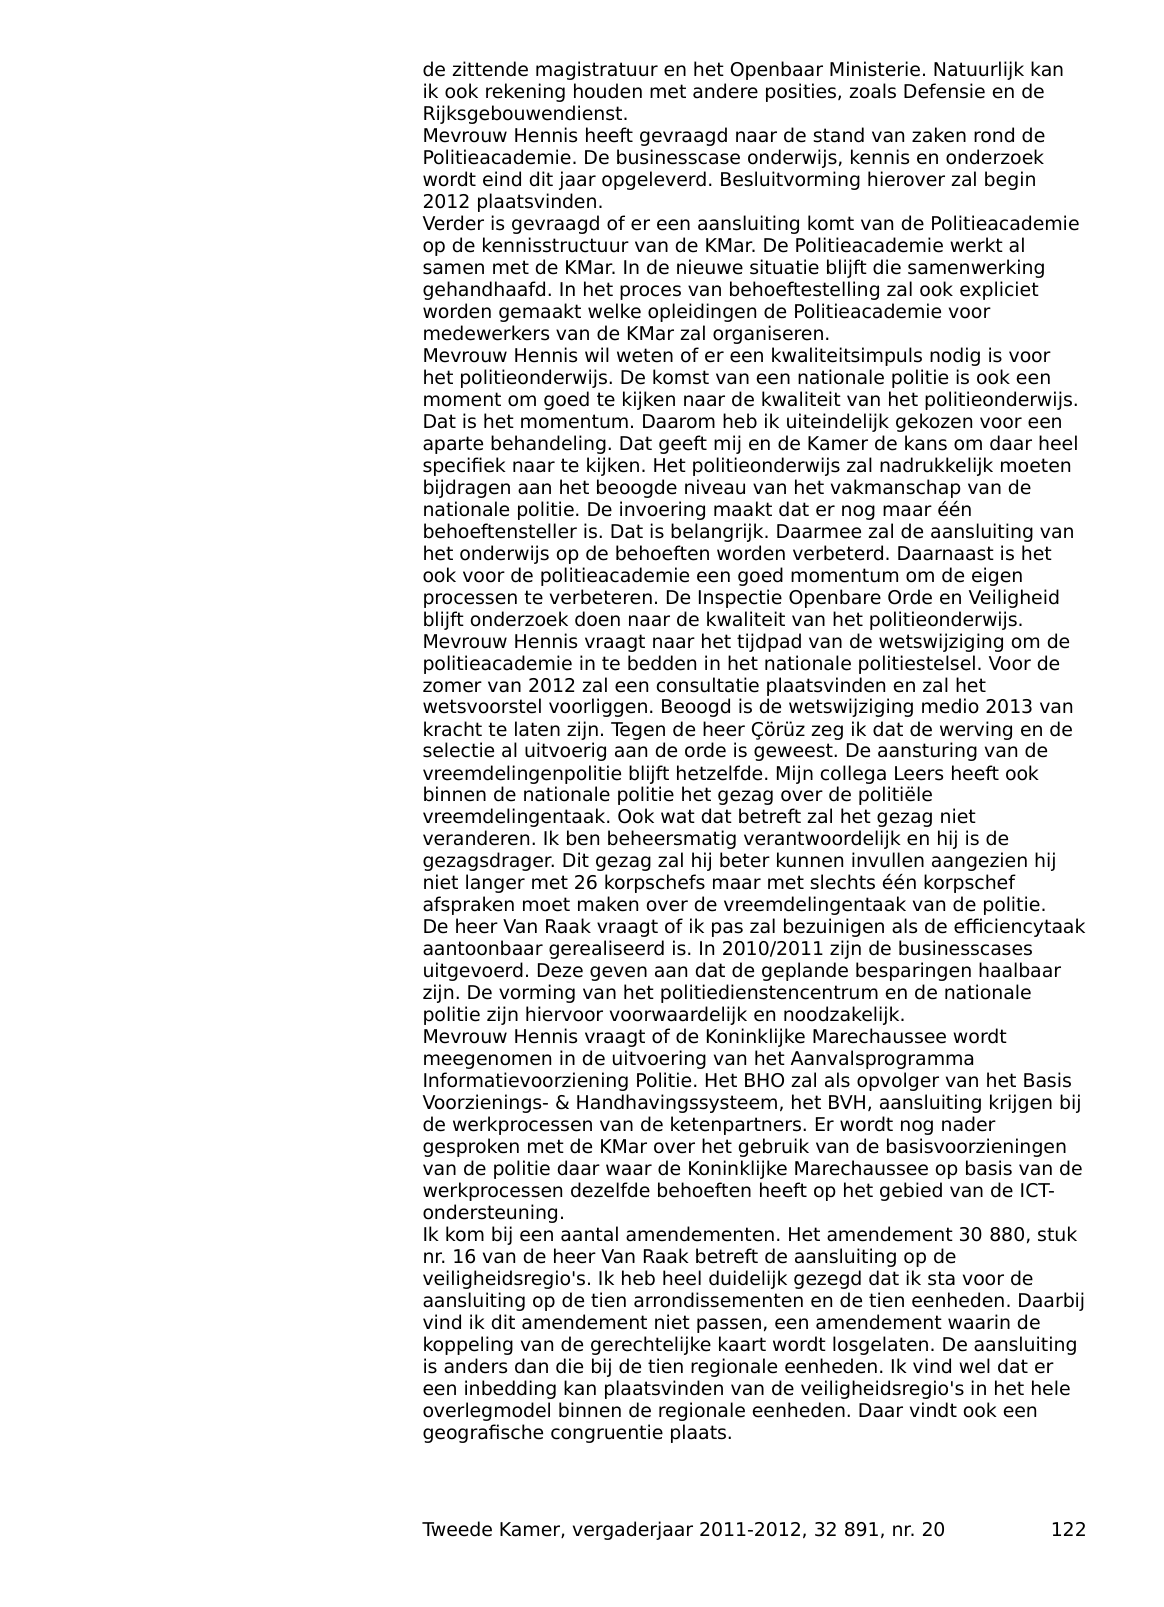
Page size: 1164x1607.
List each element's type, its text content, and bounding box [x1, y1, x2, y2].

text Mevrouw Hennis heeft gevraagd naar de stand van zaken rond de Politieacademie. De businesscase onderwijs, kennis en onderzoek wordt eind dit jaar opgeleverd. Besluitvorming hierover zal begin 2012 plaatsvinden. [422, 125, 1087, 213]
text Ik kom bij een aantal amendementen. Het amendement 30 880, stuk nr. 16 van de heer Van Raak betreft de aansluiting op de veiligheidsregio's. Ik heb heel duidelijk gezegd dat ik sta voor de aansluiting op de tien arrondissementen en de tien eenheden. Daarbij vind ik dit amendement niet passen, een amendement waarin de koppeling van de gerechtelijke kaart wordt losgelaten. De aansluiting is anders dan die bij de tien regionale eenheden. Ik vind wel dat er een inbedding kan plaatsvinden van de veiligheidsregio's in het hele overlegmodel binnen de regionale eenheden. Daar vindt ook een geografische congruentie plaats. [422, 1224, 1087, 1444]
text de zittende magistratuur en het Openbaar Ministerie. Natuurlijk kan ik ook rekening houden met andere posities, zoals Defensie en de Rijksgebouwendienst. [422, 59, 1087, 125]
text Mevrouw Hennis wil weten of er een kwaliteitsimpuls nodig is voor het politieonderwijs. De komst van een nationale politie is ook een moment om goed te kijken naar de kwaliteit van het politieonderwijs. Dat is het momentum. Daarom heb ik uiteindelijk gekozen voor een aparte behandeling. Dat geeft mij en de Kamer de kans om daar heel specifiek naar te kijken. Het politieonderwijs zal nadrukkelijk moeten bijdragen aan het beoogde niveau van het vakmanschap van de nationale politie. De invoering maakt dat er nog maar één behoeftensteller is. Dat is belangrijk. Daarmee zal de aansluiting van het onderwijs op de behoeften worden verbeterd. Daarnaast is het ook voor de politieacademie een goed momentum om de eigen processen te verbeteren. De Inspectie Openbare Orde en Veiligheid blijft onderzoek doen naar de kwaliteit van het politieonderwijs. [422, 345, 1087, 631]
text Mevrouw Hennis vraagt naar het tijdpad van de wetswijziging om de politieacademie in te bedden in het nationale politiestelsel. Voor de zomer van 2012 zal een consultatie plaatsvinden en zal het wetsvoorstel voorliggen. Beoogd is de wetswijziging medio 2013 van kracht te laten zijn. Tegen de heer Çörüz zeg ik dat de werving en de selectie al uitvoerig aan de orde is geweest. De aansturing van de vreemdelingenpolitie blijft hetzelfde. Mijn collega Leers heeft ook binnen de nationale politie het gezag over de politiële vreemdelingentaak. Ook wat dat betreft zal het gezag niet veranderen. Ik ben beheersmatig verantwoordelijk en hij is de gezagsdrager. Dit gezag zal hij beter kunnen invullen aangezien hij niet langer met 26 korpschefs maar met slechts één korpschef afspraken moet maken over de vreemdelingentaak van de politie. [422, 631, 1087, 916]
text Verder is gevraagd of er een aansluiting komt van de Politieacademie op de kennisstructuur van de KMar. De Politieacademie werkt al samen met de KMar. In de nieuwe situatie blijft die samenwerking gehandhaafd. In het proces van behoeftestelling zal ook expliciet worden gemaakt welke opleidingen de Politieacademie voor medewerkers van de KMar zal organiseren. [422, 213, 1087, 345]
text De heer Van Raak vraagt of ik pas zal bezuinigen als de efficiencytaak aantoonbaar gerealiseerd is. In 2010/2011 zijn de businesscases uitgevoerd. Deze geven aan dat de geplande besparingen haalbaar zijn. De vorming van het politiedienstencentrum en de nationale politie zijn hiervoor voorwaardelijk en noodzakelijk. [422, 916, 1087, 1026]
text Mevrouw Hennis vraagt of de Koninklijke Marechaussee wordt meegenomen in de uitvoering van het Aanvalsprogramma Informatievoorziening Politie. Het BHO zal als opvolger van het Basis Voorzienings- & Handhavingssysteem, het BVH, aansluiting krijgen bij de werkprocessen van de ketenpartners. Er wordt nog nader gesproken met de KMar over het gebruik van de basisvoorzieningen van de politie daar waar de Koninklijke Marechaussee op basis van de werkprocessen dezelfde behoeften heeft op het gebied van de ICT-ondersteuning. [422, 1026, 1087, 1224]
